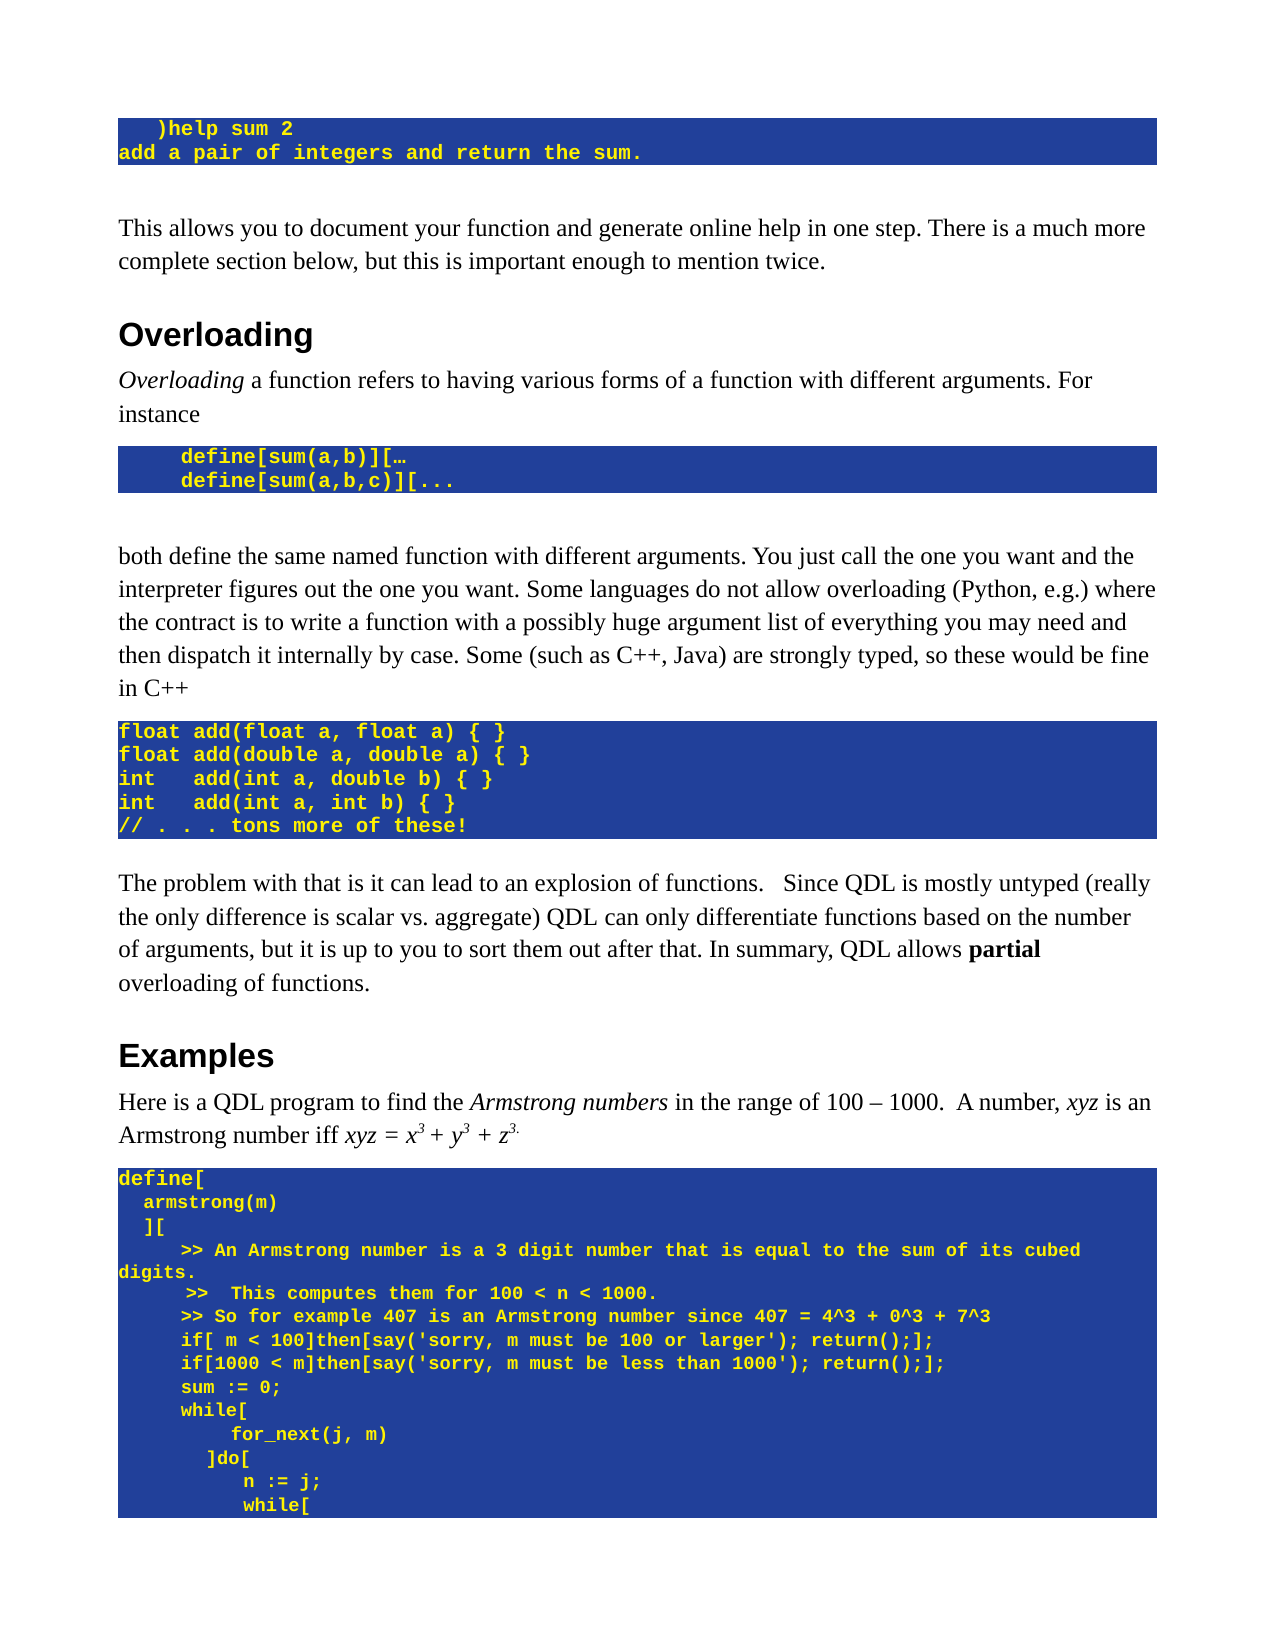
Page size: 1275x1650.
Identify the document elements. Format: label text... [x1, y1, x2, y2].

text sum := 0; [118, 1376, 1157, 1399]
text float add(float a, float a) { } [118, 721, 1157, 744]
text >> An Armstrong number is a 3 digit number that is equal to the sum of its cubed digits. [118, 1239, 1157, 1284]
text add a pair of integers and return the sum. [118, 142, 1157, 165]
text if[ m < 100]then[say('sorry, m must be 100 or larger'); return();]; [118, 1328, 1157, 1352]
text The problem with that is it can lead to an explosion of functions. Since QDL is mostly untyped (really the only difference is scalar vs. aggregate) QDL can only differentiate functions based on the number of arguments, but it is up to you to sort them out after that. In summary, QDL allows partial overloading of functions. [118, 868, 1157, 996]
text Here is a QDL program to find the Armstrong numbers in the range of 100 – 1000. A number, xyz is an Armstrong number iff xyz = x3 + y3 + z3. [118, 1087, 1157, 1149]
text armstrong(m) [118, 1191, 1157, 1215]
text ][ [118, 1215, 1157, 1239]
text define[sum(a,b,c)][... [118, 470, 1157, 493]
text define[ [118, 1168, 1157, 1191]
text >> This computes them for 100 < n < 1000. [118, 1284, 1157, 1305]
text both define the same named function with different arguments. You just call the one you want and the interpreter figures out the one you want. Some languages do not allow overloading (Python, e.g.) where the contract is to write a function with a possibly huge argument list of everything you may need and then dispatch it internally by case. Some (such as C++, Java) are strongly typed, so these would be fine in C++ [118, 541, 1157, 702]
text float add(double a, double a) { } [118, 744, 1157, 768]
subtitle Examples [118, 1036, 1157, 1075]
text if[1000 < m]then[say('sorry, m must be less than 1000'); return();]; [118, 1352, 1157, 1376]
subtitle Overloading [118, 314, 1157, 353]
text n := j; [118, 1470, 1157, 1494]
text )help sum 2 [118, 118, 1157, 142]
text >> So for example 407 is an Armstrong number since 407 = 4^3 + 0^3 + 7^3 [118, 1305, 1157, 1328]
text int add(int a, double b) { } int add(int a, int b) { } // . . . tons more of these! [118, 768, 1157, 839]
text ]do[ [118, 1447, 1157, 1470]
text while[ [118, 1494, 1157, 1518]
text This allows you to document your function and generate online help in one step. There is a much more complete section below, but this is important enough to mention twice. [118, 213, 1157, 275]
text Overloading a function refers to having various forms of a function with different arguments. For instance [118, 366, 1157, 427]
text while[ [118, 1399, 1157, 1423]
text define[sum(a,b)][… [118, 446, 1157, 470]
text for_next(j, m) [118, 1423, 1157, 1447]
